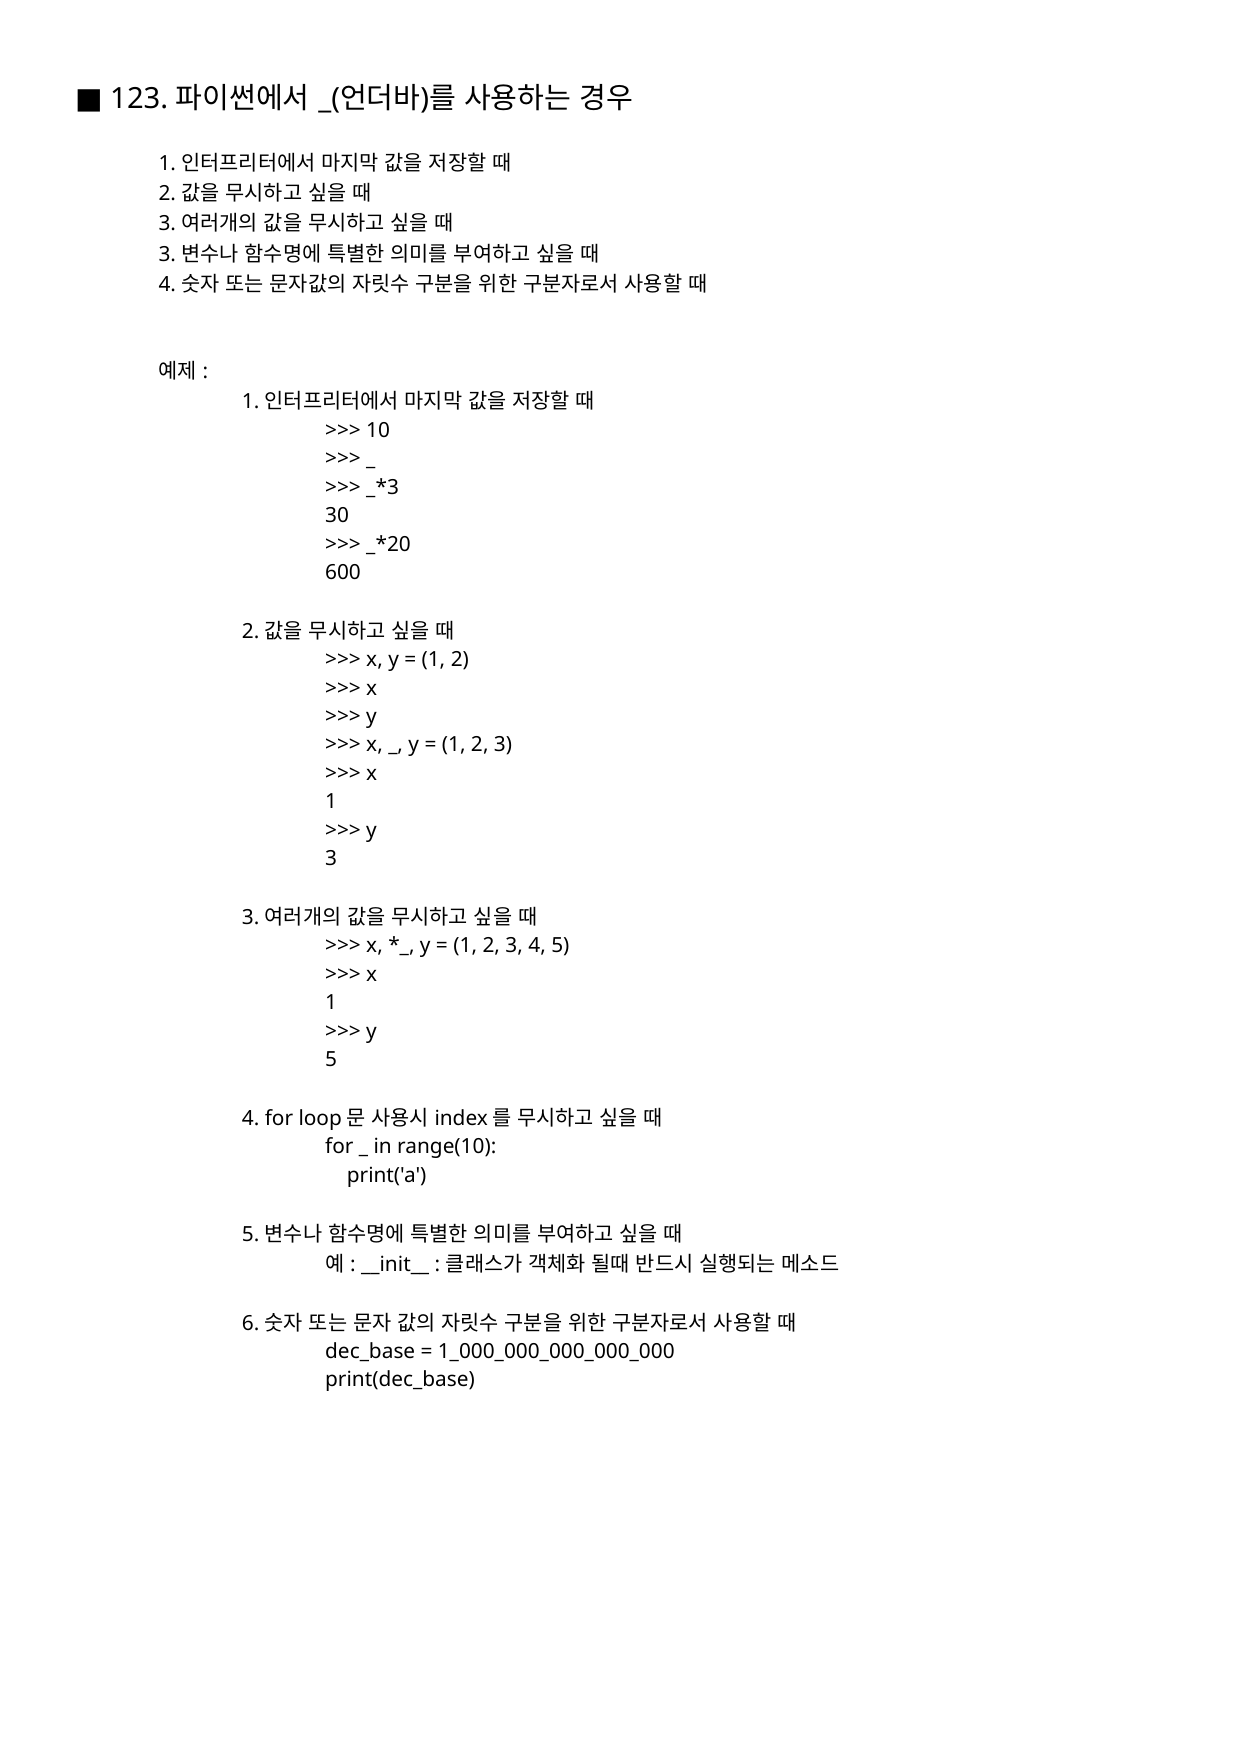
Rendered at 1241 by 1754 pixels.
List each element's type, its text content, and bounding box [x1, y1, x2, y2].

text 1 [75, 987, 1165, 1016]
text print(dec_base) [75, 1364, 1165, 1393]
text dec_base = 1_000_000_000_000_000 [75, 1336, 1165, 1364]
text 3. 여러개의 값을 무시하고 싶을 때 [75, 206, 1165, 237]
text for _ in range(10): [75, 1131, 1165, 1160]
text 30 [75, 500, 1165, 529]
text >>> _*20 [75, 529, 1165, 557]
text 1 [75, 786, 1165, 815]
text >>> 10 [75, 415, 1165, 443]
text 2. 값을 무시하고 싶을 때 [75, 176, 1165, 206]
text 3 [75, 843, 1165, 872]
text >>> y [75, 815, 1165, 843]
text >>> _ [75, 443, 1165, 472]
text >>> _*3 [75, 472, 1165, 500]
text 5. 변수나 함수명에 특별한 의미를 부여하고 싶을 때 [75, 1217, 1165, 1247]
text >>> y [75, 701, 1165, 729]
text print('a') [75, 1160, 1165, 1188]
text 6. 숫자 또는 문자 값의 자릿수 구분을 위한 구분자로서 사용할 때 [75, 1306, 1165, 1336]
text 2. 값을 무시하고 싶을 때 [75, 614, 1165, 644]
text >>> x [75, 758, 1165, 786]
text 5 [75, 1044, 1165, 1073]
text >>> x, *_, y = (1, 2, 3, 4, 5) [75, 931, 1165, 959]
text 1. 인터프리터에서 마지막 값을 저장할 때 [75, 146, 1165, 176]
text >>> x [75, 673, 1165, 701]
text 1. 인터프리터에서 마지막 값을 저장할 때 [75, 384, 1165, 415]
text 예제 : [75, 354, 1165, 384]
text >>> x [75, 959, 1165, 987]
subtitle ■ 123. 파이썬에서 _(언더바)를 사용하는 경우 [75, 75, 1165, 117]
text >>> y [75, 1016, 1165, 1044]
text 4. for loop문 사용시 index를 무시하고 싶을 때 [75, 1101, 1165, 1131]
text >>> x, _, y = (1, 2, 3) [75, 729, 1165, 758]
text 3. 여러개의 값을 무시하고 싶을 때 [75, 900, 1165, 931]
text >>> x, y = (1, 2) [75, 644, 1165, 673]
text 4. 숫자 또는 문자값의 자릿수 구분을 위한 구분자로서 사용할 때 [75, 267, 1165, 297]
text 600 [75, 557, 1165, 586]
text 3. 변수나 함수명에 특별한 의미를 부여하고 싶을 때 [75, 237, 1165, 267]
text 예 : __init__ : 클래스가 객체화 될때 반드시 실행되는 메소드 [75, 1247, 1165, 1277]
